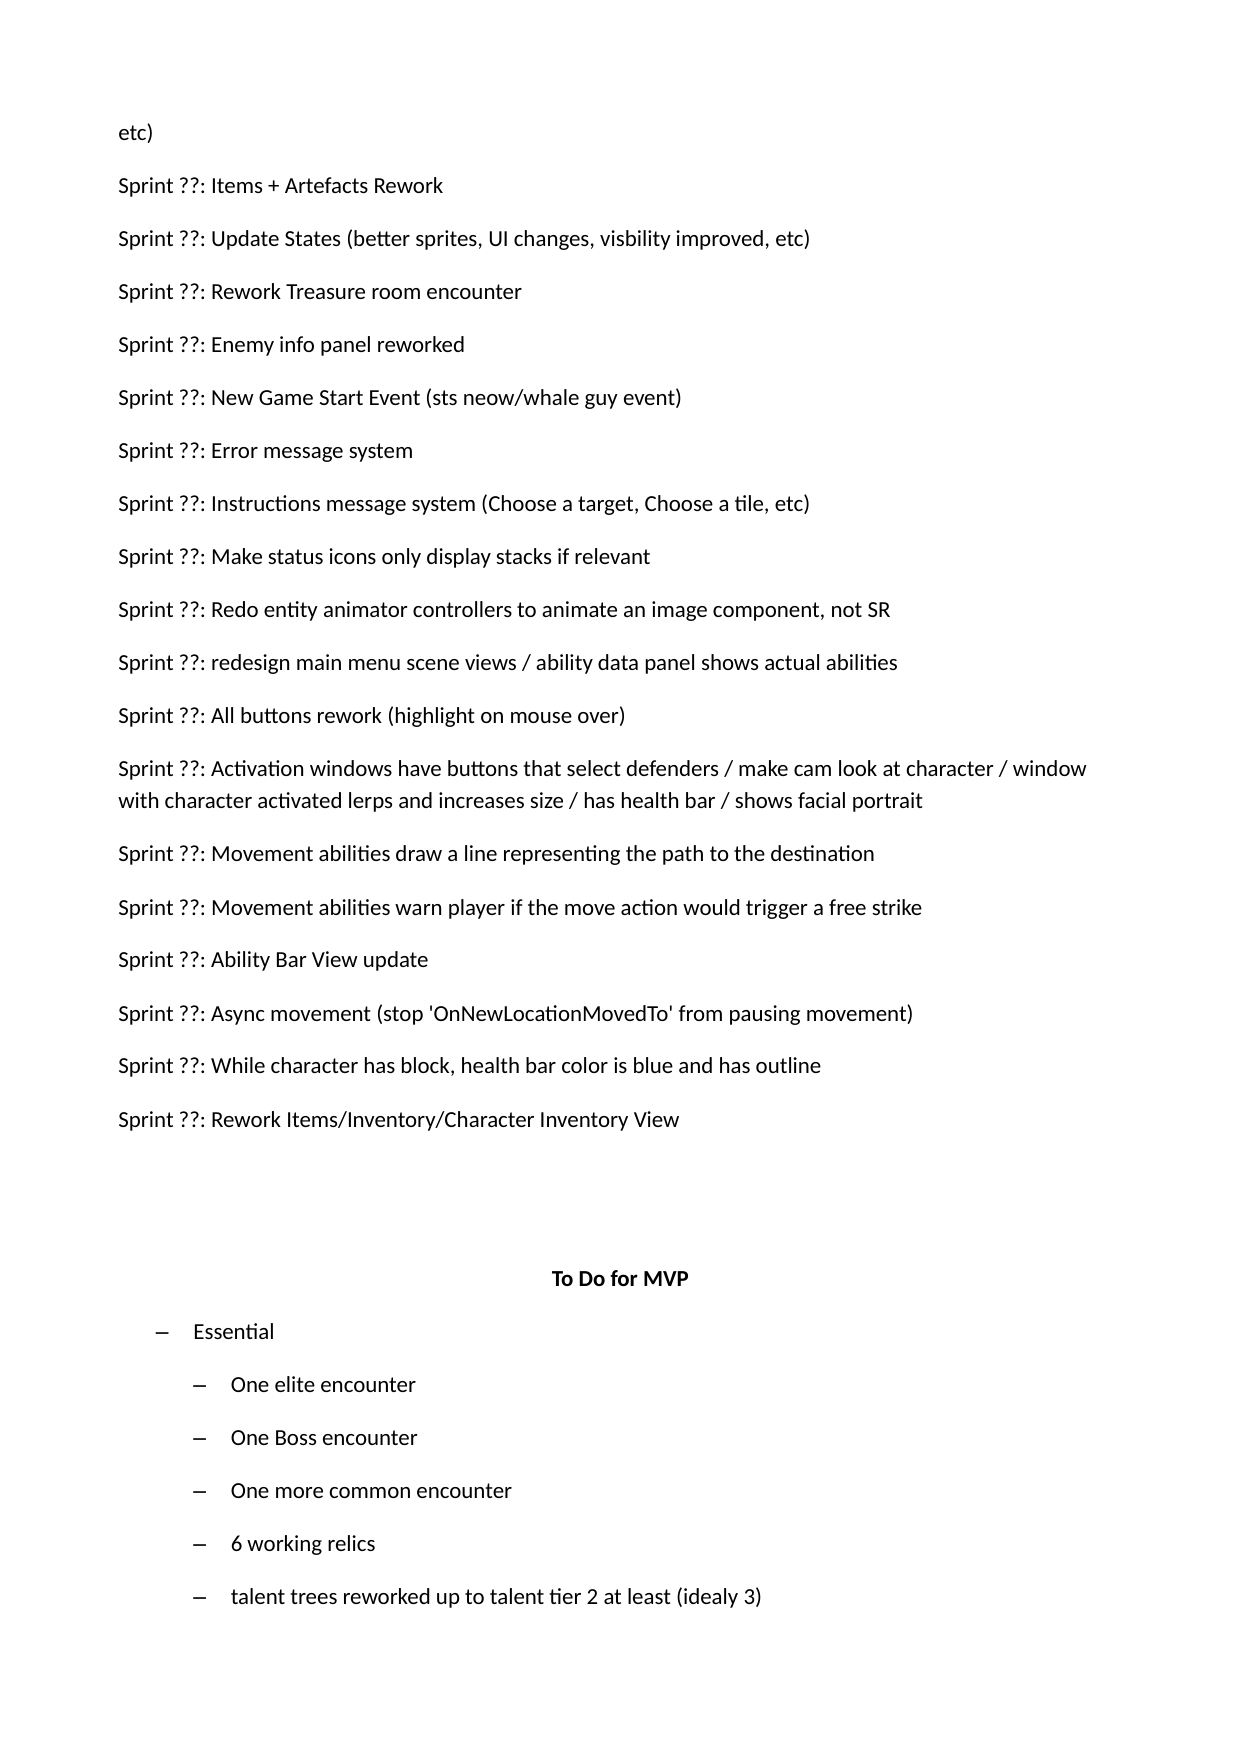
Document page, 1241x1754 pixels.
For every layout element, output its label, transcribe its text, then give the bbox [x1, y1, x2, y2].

list One Boss encounter [193, 1423, 1122, 1451]
list One more common encounter [193, 1476, 1122, 1504]
text Sprint ??: Instructions message system (Choose a target, Choose a tile, etc) [118, 489, 1122, 517]
text Sprint ??: Redo entity animator controllers to animate an image component, not SR [118, 595, 1122, 623]
text Sprint ??: Rework Items/Inventory/Character Inventory View [118, 1105, 1122, 1133]
list One elite encounter [193, 1370, 1122, 1398]
list 6 working relics [193, 1529, 1122, 1557]
text Sprint ??: Make status icons only display stacks if relevant [118, 542, 1122, 570]
list talent trees reworked up to talent tier 2 at least (idealy 3) [193, 1582, 1122, 1610]
list Essential [156, 1317, 1122, 1345]
text Sprint ??: Async movement (stop 'OnNewLocationMovedTo' from pausing movement) [118, 999, 1122, 1027]
text Sprint ??: Error message system [118, 436, 1122, 464]
text Sprint ??: Movement abilities warn player if the move action would trigger a free strike [118, 893, 1122, 921]
text Sprint ??: Update States (better sprites, UI changes, visbility improved, etc) [118, 224, 1122, 252]
text Sprint ??: Items + Artefacts Rework [118, 171, 1122, 199]
text Sprint ??: Ability Bar View update [118, 946, 1122, 974]
text Sprint ??: Movement abilities draw a line representing the path to the destination [118, 839, 1122, 868]
text Sprint ??: Rework Treasure room encounter [118, 277, 1122, 305]
text Sprint ??: All buttons rework (highlight on mouse over) [118, 701, 1122, 729]
text Sprint ??: Enemy info panel reworked [118, 330, 1122, 358]
text Sprint ??: redesign main menu scene views / ability data panel shows actual abilities [118, 648, 1122, 676]
text Sprint ??: New Game Start Event (sts neow/whale guy event) [118, 383, 1122, 411]
text etc) [118, 118, 1122, 146]
text Sprint ??: Activation windows have buttons that select defenders / make cam look at character / window with character activated lerps and increases size / has health bar / shows facial portrait [118, 754, 1122, 814]
text To Do for MVP [118, 1264, 1122, 1292]
text Sprint ??: While character has block, health bar color is blue and has outline [118, 1052, 1122, 1080]
